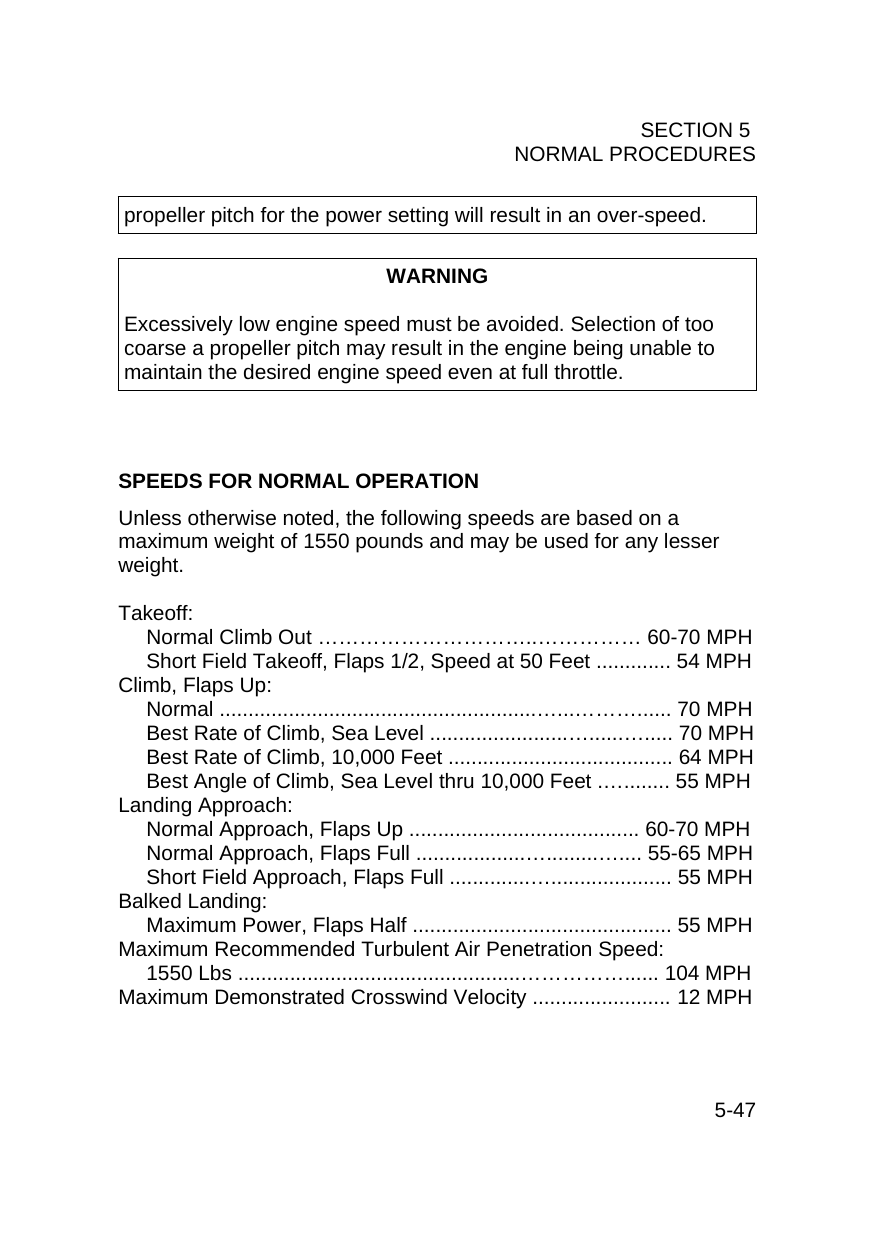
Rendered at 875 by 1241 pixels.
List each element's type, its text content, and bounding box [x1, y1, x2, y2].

table_header WARNING Excessively low engine speed must be avoided. Selection of too coarse a propeller pitch may result in the engine being unable to maintain the desired engine speed even at full throttle. [119, 259, 756, 390]
text Normal Approach, Flaps Full ...................….........….... 55-65 MPH [146, 841, 756, 865]
text Landing Approach: [118, 793, 756, 817]
text Climb, Flaps Up: [118, 673, 756, 697]
text Normal .......................................................…...………...... 70 MPH [146, 697, 756, 721]
text Normal Climb Out …………………………..…………… 60-70 MPH [146, 625, 756, 649]
subtitle SPEEDS FOR NORMAL OPERATION [118, 469, 756, 493]
text Normal Approach, Flaps Up ........................................ 60-70 MPH [146, 817, 756, 841]
text Maximum Recommended Turbulent Air Penetration Speed: [118, 937, 756, 961]
text Unless otherwise noted, the following speeds are based on a maximum weight of 1550 pounds and may be used for any lesser weight. [118, 505, 756, 577]
text Maximum Power, Flaps Half ............................................. 55 MPH [146, 913, 756, 937]
text Short Field Approach, Flaps Full ..............…..................... 55 MPH [146, 865, 756, 889]
text Maximum Demonstrated Crosswind Velocity ........................ 12 MPH [118, 984, 756, 1008]
table_header propeller pitch for the power setting will result in an over-speed. [119, 197, 756, 232]
text 1550 Lbs .................................................……………...... 104 MPH [146, 961, 756, 984]
text Short Field Takeoff, Flaps 1/2, Speed at 50 Feet ............. 54 MPH [146, 649, 756, 673]
text Best Angle of Climb, Sea Level thru 10,000 Feet .…........ 55 MPH [146, 769, 756, 793]
text Best Rate of Climb, 10,000 Feet ....................................... 64 MPH [146, 745, 756, 769]
text Best Rate of Climb, Sea Level ........................…......…..... 70 MPH [146, 721, 756, 745]
text Takeoff: [118, 601, 756, 625]
text Balked Landing: [118, 889, 756, 913]
